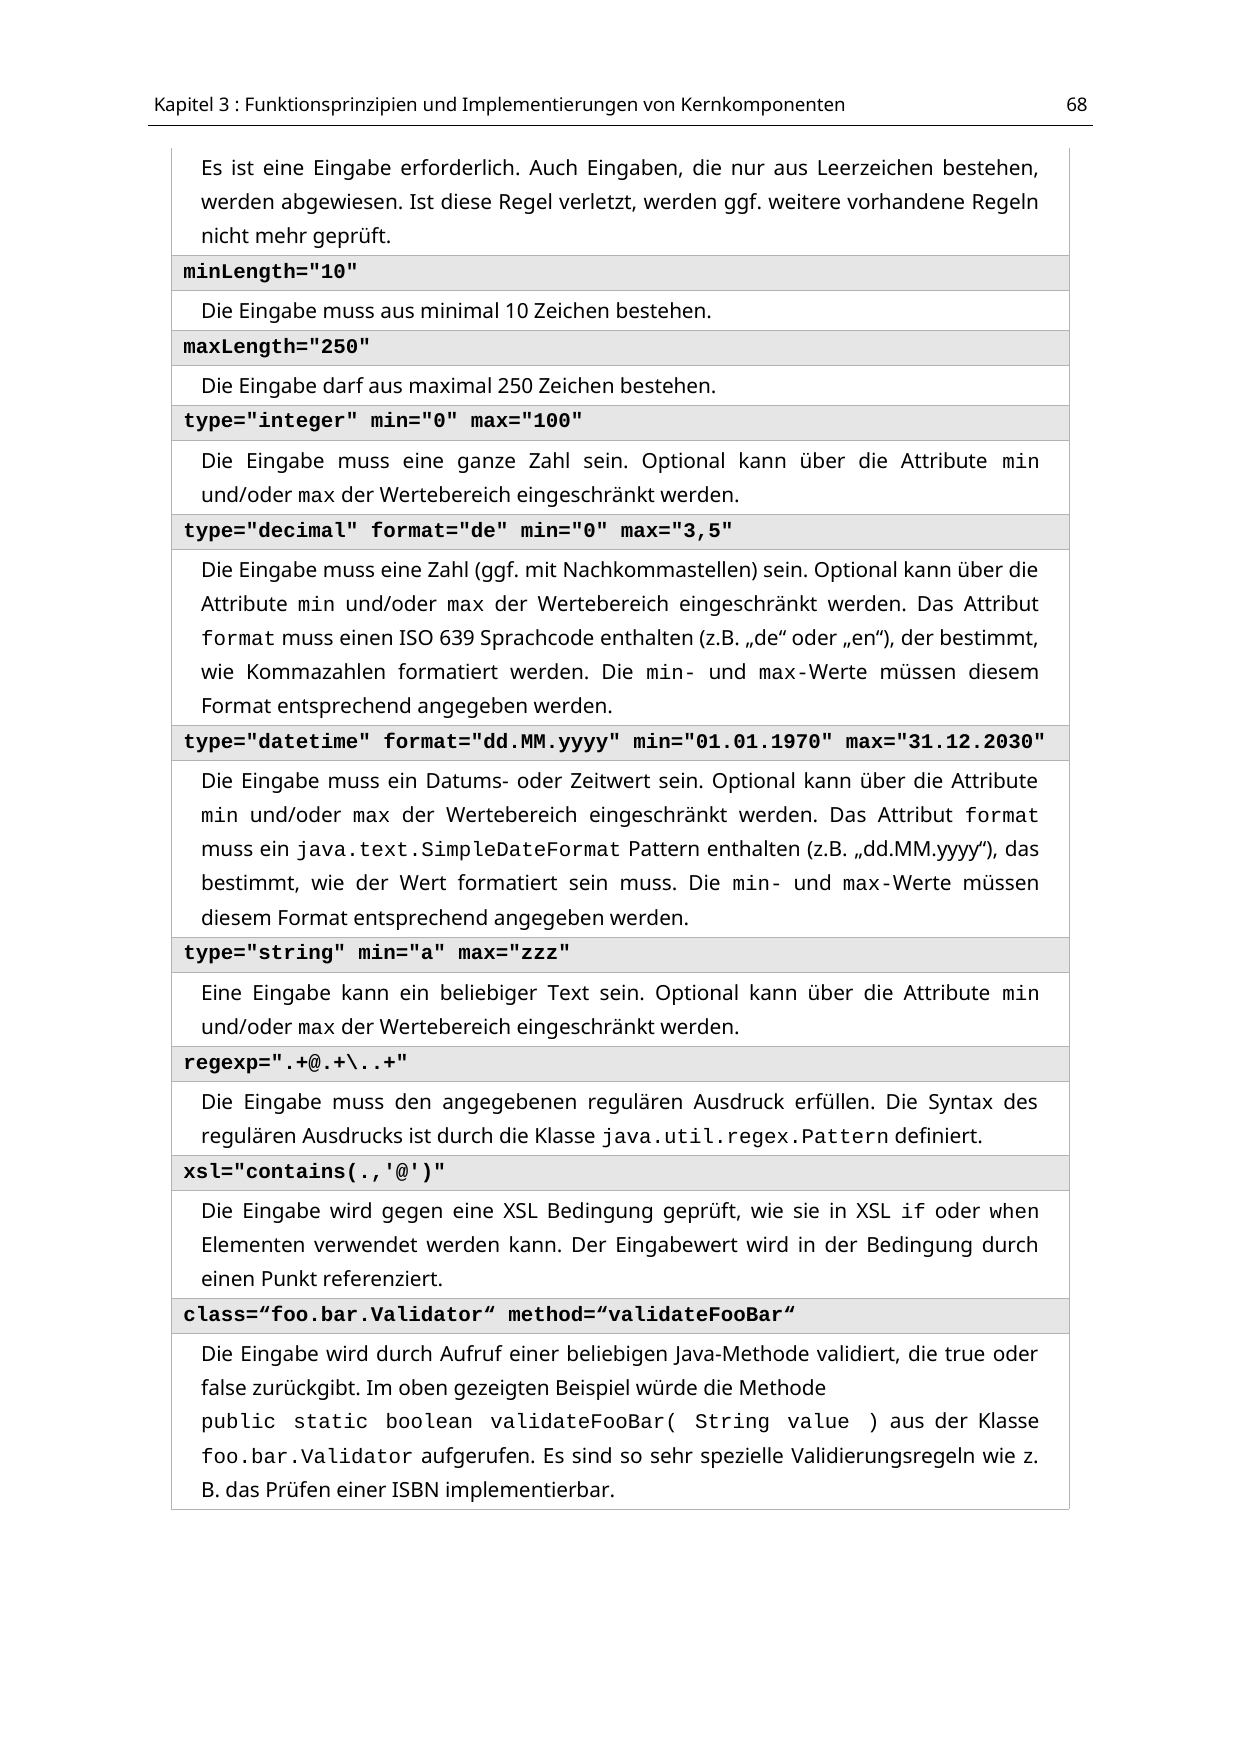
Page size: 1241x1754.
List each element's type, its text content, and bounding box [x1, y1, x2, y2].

table_cell Die Eingabe muss den angegebenen regulären Ausdruck erfüllen. Die Syntax des regulären Ausdrucks ist durch die Klasse java.util.regex.Pattern definiert. [172, 1082, 1069, 1155]
table_cell Die Eingabe muss eine ganze Zahl sein. Optional kann über die Attribute min und/oder max der Wertebereich eingeschränkt werden. [172, 441, 1069, 514]
table_cell regexp=".+@.+\..+" [172, 1047, 1069, 1081]
table_cell Die Eingabe darf aus maximal 250 Zeichen bestehen. [172, 366, 1069, 405]
table_cell minLength="10" [172, 256, 1069, 290]
table_cell Die Eingabe wird gegen eine XSL Bedingung geprüft, wie sie in XSL if oder when Elementen verwendet werden kann. Der Eingabewert wird in der Bedingung durch einen Punkt referenziert. [172, 1191, 1069, 1298]
table_cell Die Eingabe muss eine Zahl (ggf. mit Nachkommastellen) sein. Optional kann über die Attribute min und/oder max der Wertebereich eingeschränkt werden. Das Attribut format muss einen ISO 639 Sprachcode enthalten (z.B. „de“ oder „en“), der bestimmt, wie Kommazahlen formatiert werden. Die min- und max-Werte müssen diesem Format entsprechend angegeben werden. [172, 550, 1069, 725]
table_cell type="decimal" format="de" min="0" max="3,5" [172, 515, 1069, 549]
table_cell Die Eingabe muss ein Datums- oder Zeitwert sein. Optional kann über die Attribute min und/oder max der Wertebereich eingeschränkt werden. Das Attribut format muss ein java.text.SimpleDateFormat Pattern enthalten (z.B. „dd.MM.yyyy“), das bestimmt, wie der Wert formatiert sein muss. Die min- und max-Werte müssen diesem Format entsprechend angegeben werden. [172, 761, 1069, 937]
table_cell xsl="contains(.,'@')" [172, 1156, 1069, 1190]
table_cell Die Eingabe muss aus minimal 10 Zeichen bestehen. [172, 291, 1069, 330]
table_cell maxLength="250" [172, 331, 1069, 365]
table_cell class=“foo.bar.Validator“ method=“validateFooBar“ [172, 1299, 1069, 1333]
table_cell Die Eingabe wird durch Aufruf einer beliebigen Java-Methode validiert, die true oder false zurückgibt. Im oben gezeigten Beispiel würde die Methode public static boolean validateFooBar( String value ) aus der Klasse foo.bar.Validator aufgerufen. Es sind so sehr spezielle Validierungsregeln wie z. B. das Prüfen einer ISBN implementierbar. [172, 1334, 1069, 1509]
table_cell type="integer" min="0" max="100" [172, 406, 1069, 440]
table_cell type="datetime" format="dd.MM.yyyy" min="01.01.1970" max="31.12.2030" [172, 726, 1069, 760]
table_cell Eine Eingabe kann ein beliebiger Text sein. Optional kann über die Attribute min und/oder max der Wertebereich eingeschränkt werden. [172, 973, 1069, 1046]
table_cell type="string" min="a" max="zzz" [172, 938, 1069, 972]
table_cell Es ist eine Eingabe erforderlich. Auch Eingaben, die nur aus Leerzeichen bestehen, werden abgewiesen. Ist diese Regel verletzt, werden ggf. weitere vorhandene Regeln nicht mehr geprüft. [172, 148, 1069, 255]
